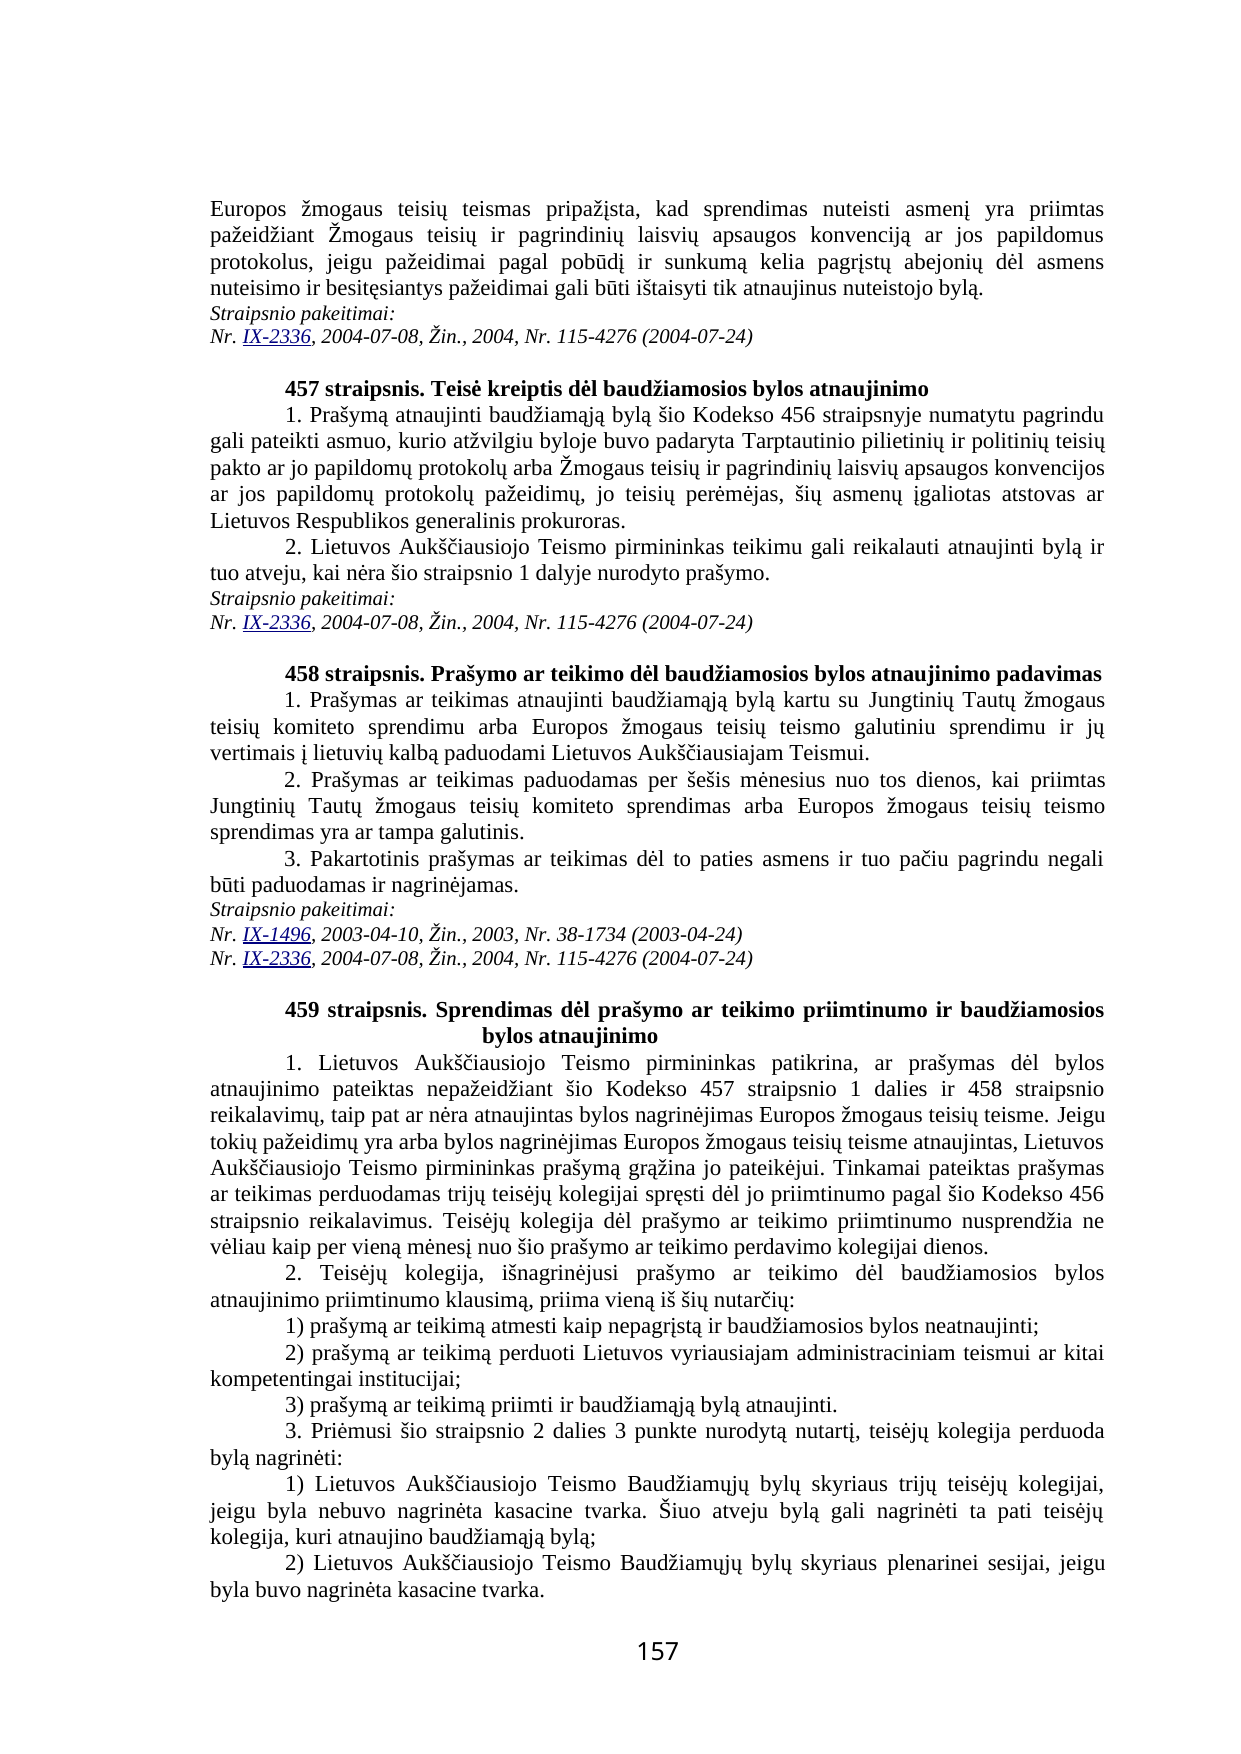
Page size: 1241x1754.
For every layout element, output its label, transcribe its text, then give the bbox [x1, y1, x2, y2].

text 3) prašymą ar teikimą priimti ir baudžiamąją bylą atnaujinti. [210, 1391, 1106, 1418]
text 1) Lietuvos Aukščiausiojo Teismo Baudžiamųjų bylų skyriaus trijų teisėjų kolegijai, jeigu byla nebuvo nagrinėta kasacine tvarka. Šiuo atveju bylą gali nagrinėti ta pati teisėjų kolegija, kuri atnaujino baudžiamąją bylą; [210, 1470, 1106, 1549]
text 1. Prašymas ar teikimas atnaujinti baudžiamąją bylą kartu su Jungtinių Tautų žmogaus teisių komiteto sprendimu arba Europos žmogaus teisių teismo galutiniu sprendimu ir jų vertimais į lietuvių kalbą paduodami Lietuvos Aukščiausiajam Teismui. [210, 687, 1106, 766]
text 458 straipsnis. Prašymo ar teikimo dėl baudžiamosios bylos atnaujinimo padavimas [285, 660, 1106, 687]
text 3. Priėmusi šio straipsnio 2 dalies 3 punkte nurodytą nutartį, teisėjų kolegija perduoda bylą nagrinėti: [210, 1418, 1106, 1470]
text Straipsnio pakeitimai: [210, 897, 1106, 921]
text Straipsnio pakeitimai: [210, 300, 1106, 324]
text 1. Prašymą atnaujinti baudžiamąją bylą šio Kodekso 456 straipsnyje numatytu pagrindu gali pateikti asmuo, kurio atžvilgiu byloje buvo padaryta Tarptautinio pilietinių ir politinių teisių pakto ar jo papildomų protokolų arba Žmogaus teisių ir pagrindinių laisvių apsaugos konvencijos ar jos papildomų protokolų pažeidimų, jo teisių perėmėjas, šių asmenų įgaliotas atstovas ar Lietuvos Respublikos generalinis prokuroras. [210, 401, 1106, 533]
text 2) Lietuvos Aukščiausiojo Teismo Baudžiamųjų bylų skyriaus plenarinei sesijai, jeigu byla buvo nagrinėta kasacine tvarka. [210, 1549, 1106, 1602]
text 2. Teisėjų kolegija, išnagrinėjusi prašymo ar teikimo dėl baudžiamosios bylos atnaujinimo priimtinumo klausimą, priima vieną iš šių nutarčių: [210, 1259, 1106, 1312]
text 2. Lietuvos Aukščiausiojo Teismo pirmininkas teikimu gali reikalauti atnaujinti bylą ir tuo atveju, kai nėra šio straipsnio 1 dalyje nurodyto prašymo. [210, 533, 1106, 586]
text Straipsnio pakeitimai: [210, 586, 1106, 610]
text 457 straipsnis. Teisė kreiptis dėl baudžiamosios bylos atnaujinimo [210, 375, 1106, 401]
text Nr. IX-2336, 2004-07-08, Žin., 2004, Nr. 115-4276 (2004-07-24) [210, 946, 1106, 969]
text 1) prašymą ar teikimą atmesti kaip nepagrįstą ir baudžiamosios bylos neatnaujinti; [210, 1312, 1106, 1338]
text 459 straipsnis. Sprendimas dėl prašymo ar teikimo priimtinumo ir baudžiamosios bylos atnaujinimo [285, 996, 1106, 1049]
text 1. Lietuvos Aukščiausiojo Teismo pirmininkas patikrina, ar prašymas dėl bylos atnaujinimo pateiktas nepažeidžiant šio Kodekso 457 straipsnio 1 dalies ir 458 straipsnio reikalavimų, taip pat ar nėra atnaujintas bylos nagrinėjimas Europos žmogaus teisių teisme. Jeigu tokių pažeidimų yra arba bylos nagrinėjimas Europos žmogaus teisių teisme atnaujintas, Lietuvos Aukščiausiojo Teismo pirmininkas prašymą grąžina jo pateikėjui. Tinkamai pateiktas prašymas ar teikimas perduodamas trijų teisėjų kolegijai spręsti dėl jo priimtinumo pagal šio Kodekso 456 straipsnio reikalavimus. Teisėjų kolegija dėl prašymo ar teikimo priimtinumo nusprendžia ne vėliau kaip per vieną mėnesį nuo šio prašymo ar teikimo perdavimo kolegijai dienos. [210, 1049, 1106, 1259]
text Nr. IX-1496, 2003-04-10, Žin., 2003, Nr. 38-1734 (2003-04-24) [210, 921, 1106, 946]
text 3. Pakartotinis prašymas ar teikimas dėl to paties asmens ir tuo pačiu pagrindu negali būti paduodamas ir nagrinėjamas. [210, 845, 1106, 897]
text Nr. IX-2336, 2004-07-08, Žin., 2004, Nr. 115-4276 (2004-07-24) [210, 610, 1106, 634]
text Nr. IX-2336, 2004-07-08, Žin., 2004, Nr. 115-4276 (2004-07-24) [210, 324, 1106, 348]
text 2. Prašymas ar teikimas paduodamas per šešis mėnesius nuo tos dienos, kai priimtas Jungtinių Tautų žmogaus teisių komiteto sprendimas arba Europos žmogaus teisių teismo sprendimas yra ar tampa galutinis. [210, 766, 1106, 845]
text 2) prašymą ar teikimą perduoti Lietuvos vyriausiajam administraciniam teismui ar kitai kompetentingai institucijai; [210, 1338, 1106, 1391]
text Europos žmogaus teisių teismas pripažįsta, kad sprendimas nuteisti asmenį yra priimtas pažeidžiant Žmogaus teisių ir pagrindinių laisvių apsaugos konvenciją ar jos papildomus protokolus, jeigu pažeidimai pagal pobūdį ir sunkumą kelia pagrįstų abejonių dėl asmens nuteisimo ir besitęsiantys pažeidimai gali būti ištaisyti tik atnaujinus nuteistojo bylą. [210, 195, 1106, 300]
